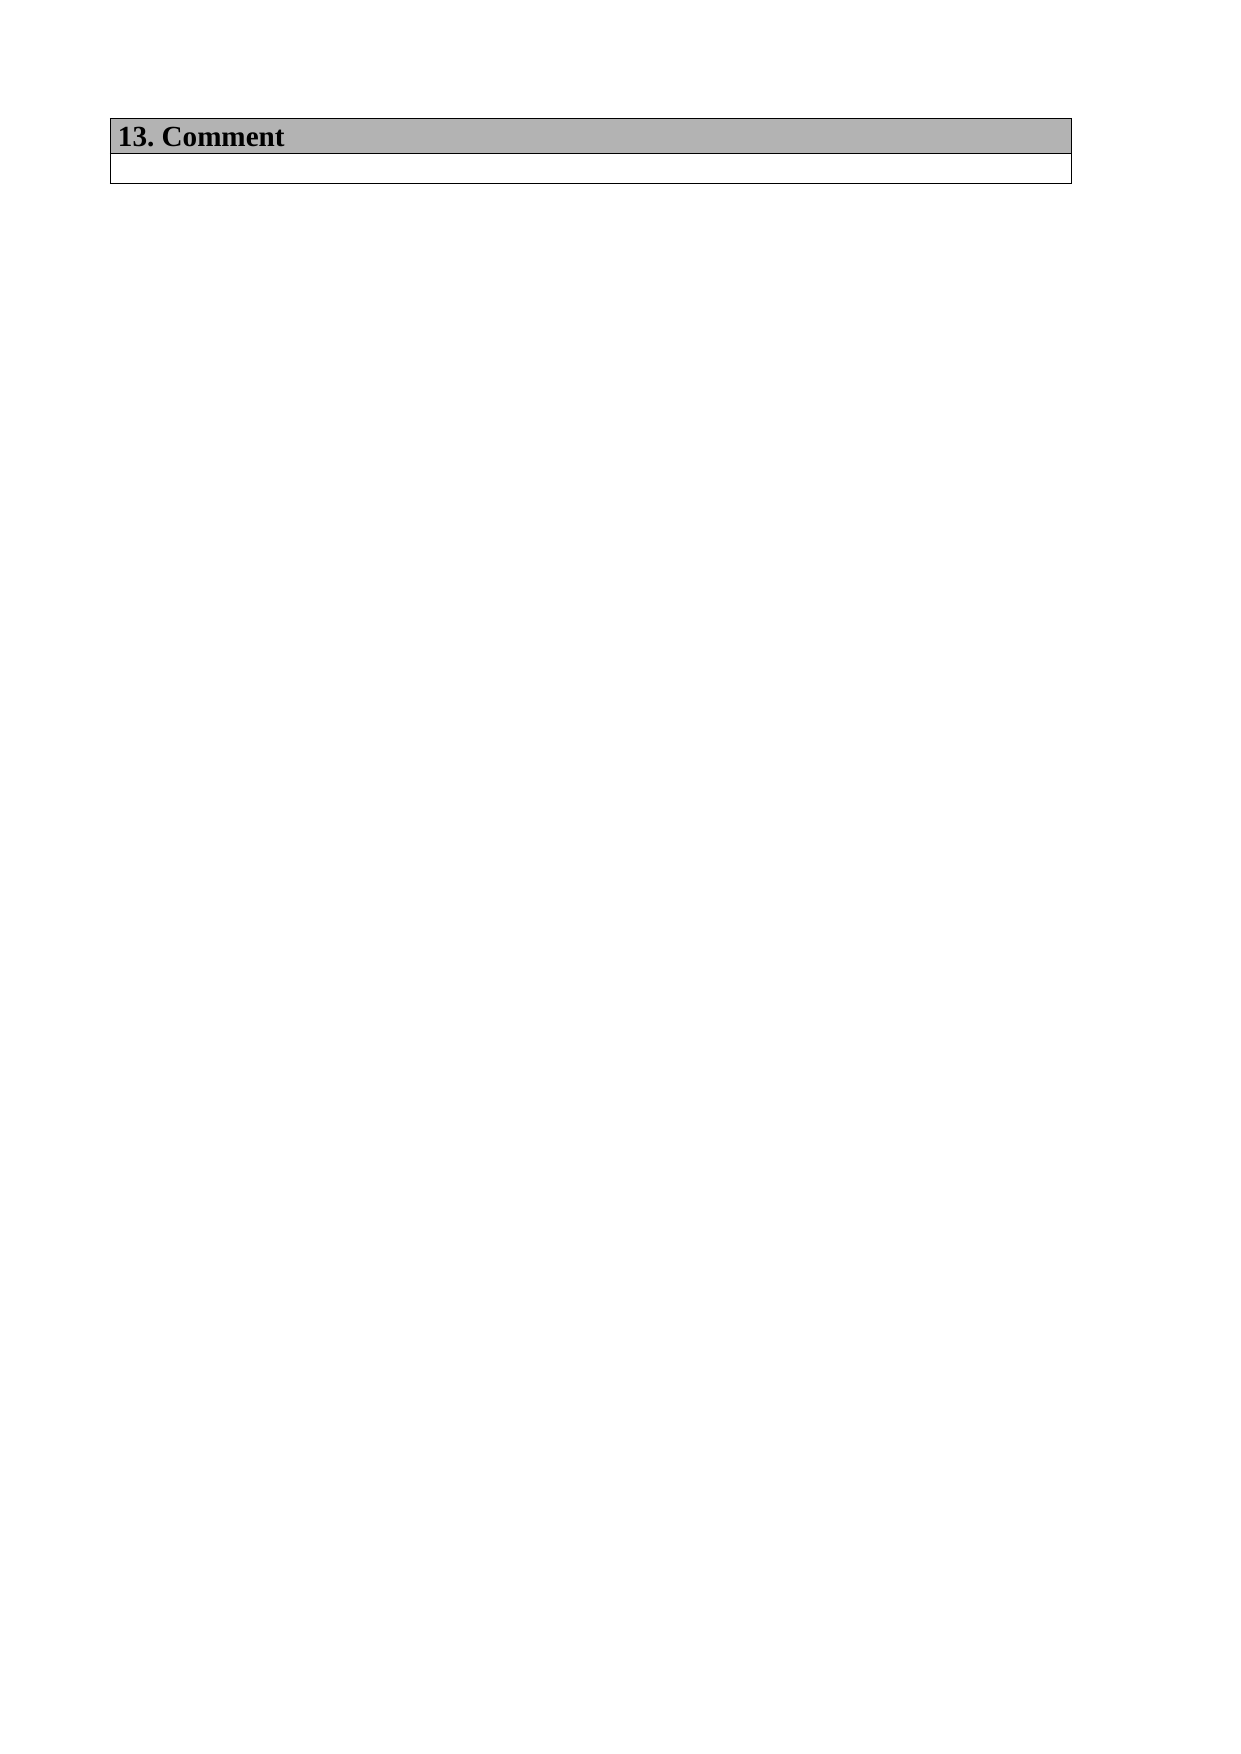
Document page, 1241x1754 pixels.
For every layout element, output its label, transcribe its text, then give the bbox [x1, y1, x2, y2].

table_cell [111, 154, 1071, 182]
table_header 13. Comment [111, 119, 1071, 153]
